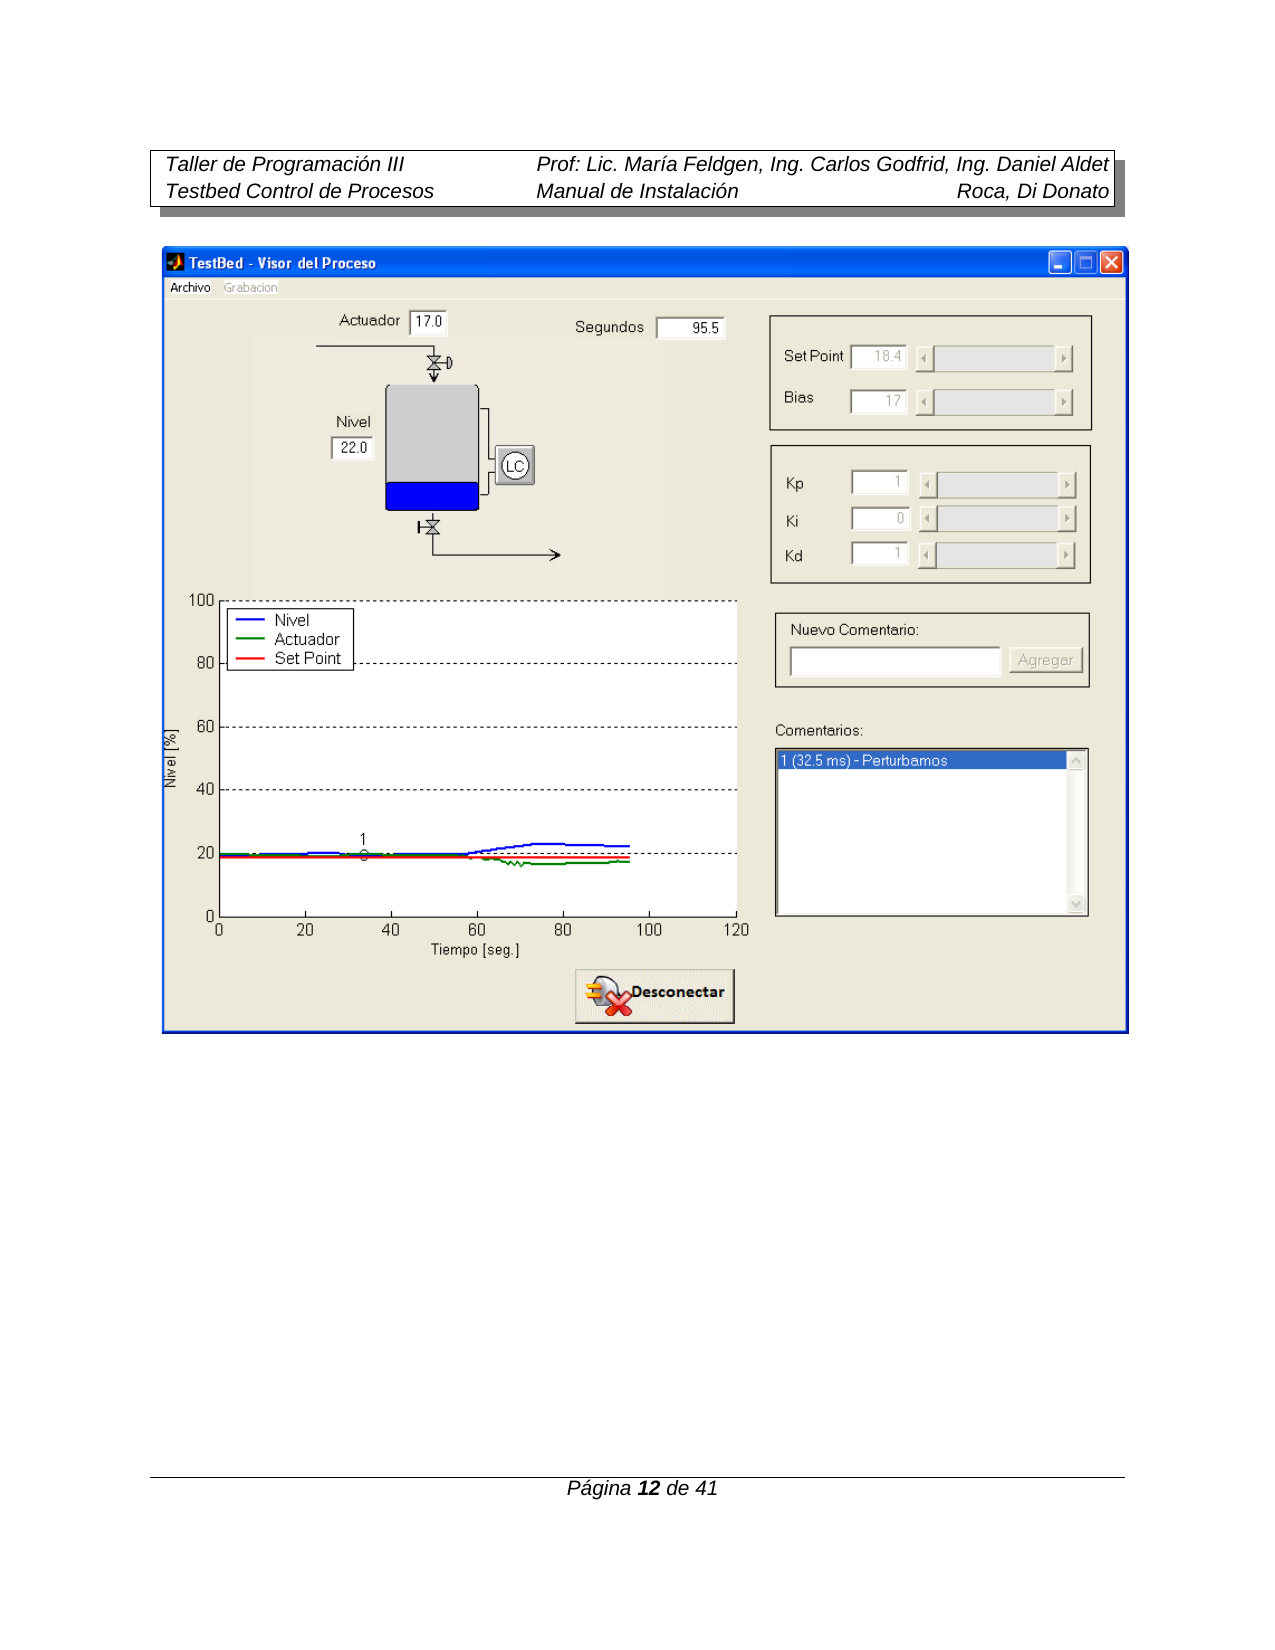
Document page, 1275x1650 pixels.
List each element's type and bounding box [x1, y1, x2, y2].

picture [161, 246, 1129, 1034]
